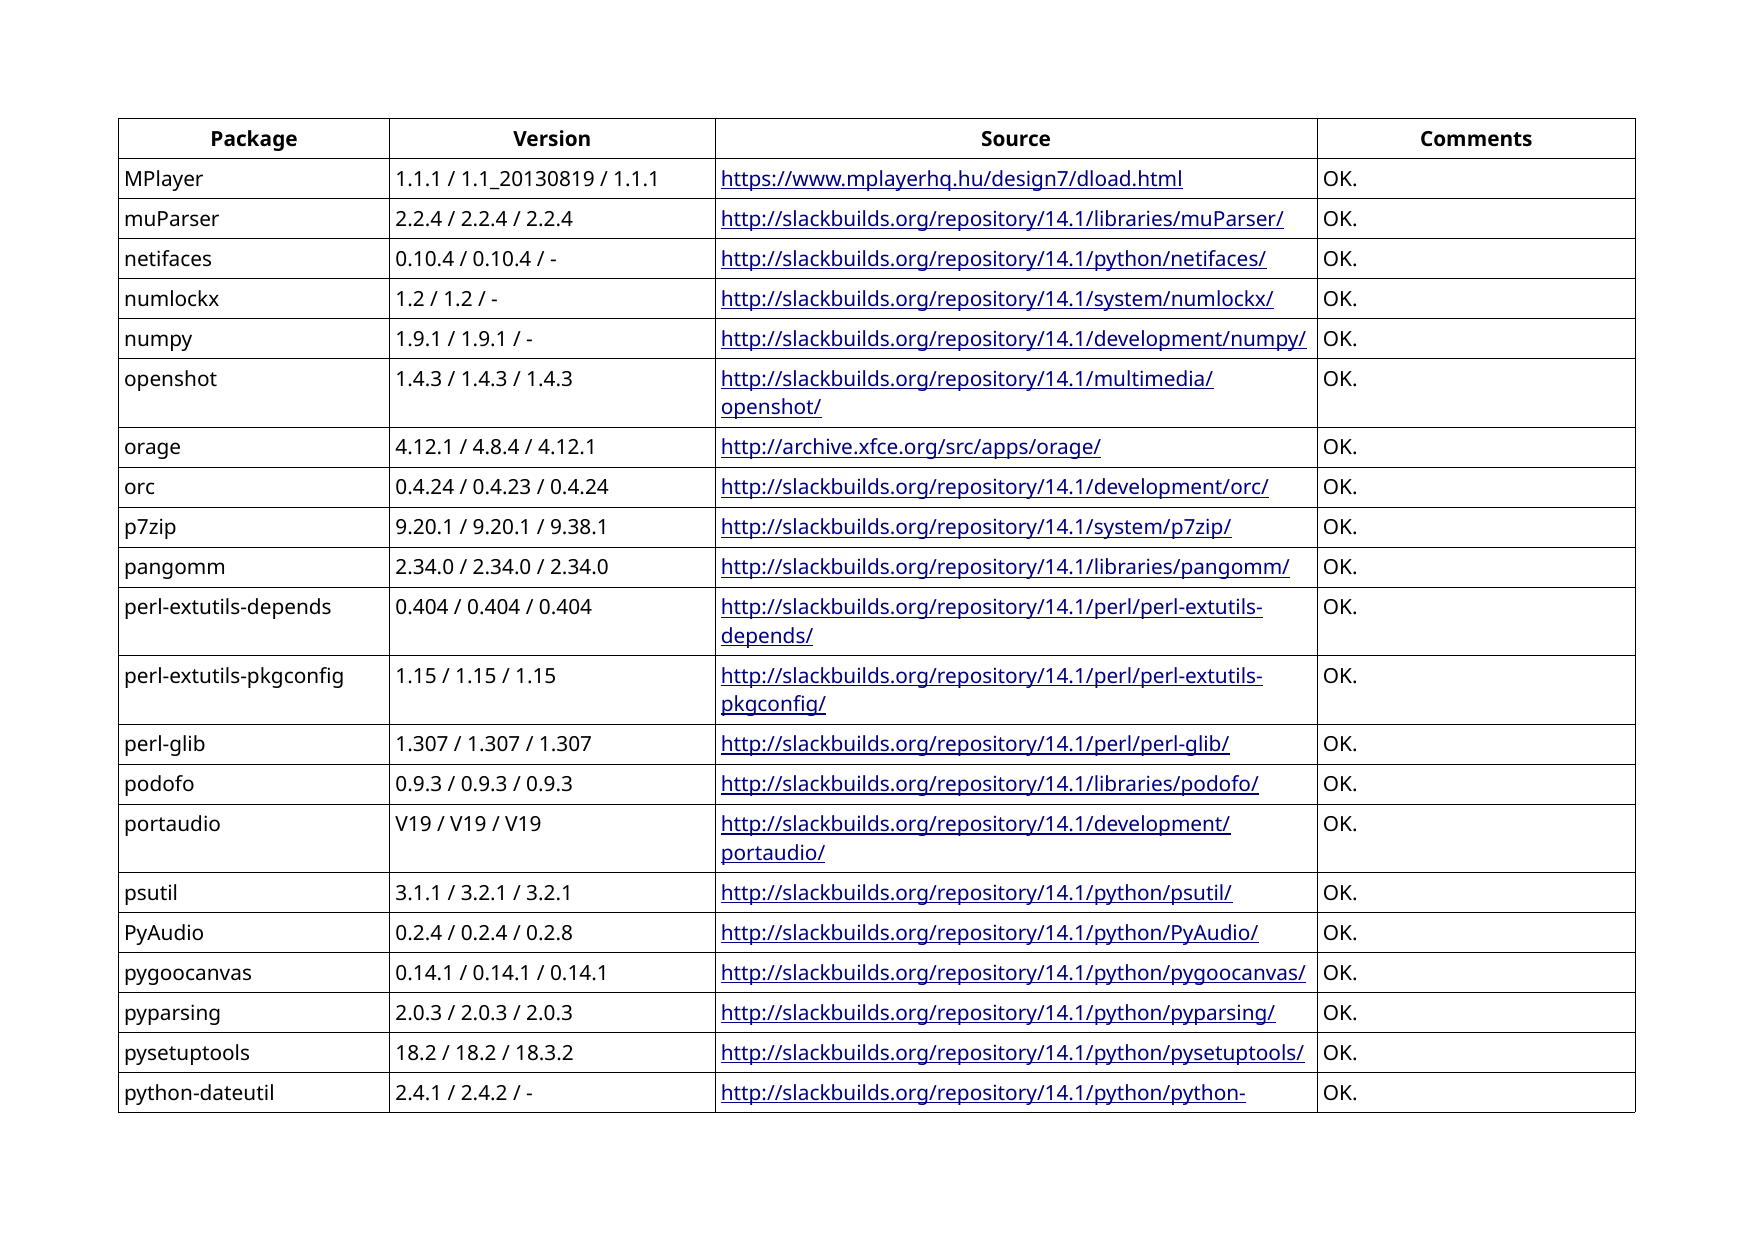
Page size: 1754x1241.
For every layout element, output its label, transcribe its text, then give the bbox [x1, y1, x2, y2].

table_cell numlockx [119, 279, 389, 318]
table_cell OK. [1318, 873, 1635, 912]
table_cell 2.4.1 / 2.4.2 / - [390, 1073, 715, 1112]
table_cell OK. [1318, 359, 1635, 427]
table_cell portaudio [119, 805, 389, 872]
table_cell http://slackbuilds.org/repository/14.1/python/PyAudio/ [716, 913, 1317, 952]
table_cell p7zip [119, 508, 389, 547]
table_cell 2.34.0 / 2.34.0 / 2.34.0 [390, 548, 715, 587]
table_cell 18.2 / 18.2 / 18.3.2 [390, 1033, 715, 1072]
table_cell pygoocanvas [119, 953, 389, 992]
table_cell OK. [1318, 468, 1635, 507]
table_cell http://slackbuilds.org/repository/14.1/python/pyparsing/ [716, 993, 1317, 1032]
table_cell http://slackbuilds.org/repository/14.1/python/psutil/ [716, 873, 1317, 912]
table_cell orage [119, 428, 389, 467]
table_cell netifaces [119, 239, 389, 278]
table_header Version [390, 119, 715, 158]
table_cell OK. [1318, 588, 1635, 655]
table_cell http://slackbuilds.org/repository/14.1/perl/perl-glib/ [716, 725, 1317, 763]
table_cell OK. [1318, 199, 1635, 238]
table_cell 2.2.4 / 2.2.4 / 2.2.4 [390, 199, 715, 238]
table_cell OK. [1318, 765, 1635, 803]
table_cell http://slackbuilds.org/repository/14.1/development/orc/ [716, 468, 1317, 507]
table_cell OK. [1318, 159, 1635, 198]
table_cell OK. [1318, 805, 1635, 872]
table_cell pysetuptools [119, 1033, 389, 1072]
table_header Source [716, 119, 1317, 158]
table_cell OK. [1318, 1073, 1635, 1112]
table_cell OK. [1318, 508, 1635, 547]
table_cell V19 / V19 / V19 [390, 805, 715, 872]
table_cell OK. [1318, 953, 1635, 992]
table_cell OK. [1318, 656, 1635, 723]
table_header Package [119, 119, 389, 158]
table_cell 1.1.1 / 1.1_20130819 / 1.1.1 [390, 159, 715, 198]
table_cell pangomm [119, 548, 389, 587]
table_cell OK. [1318, 993, 1635, 1032]
table_cell 1.2 / 1.2 / - [390, 279, 715, 318]
table_cell 0.9.3 / 0.9.3 / 0.9.3 [390, 765, 715, 803]
table_cell http://slackbuilds.org/repository/14.1/system/p7zip/ [716, 508, 1317, 547]
table_cell http://slackbuilds.org/repository/14.1/perl/perl-extutils-depends/ [716, 588, 1317, 655]
table_cell OK. [1318, 279, 1635, 318]
table_cell 0.404 / 0.404 / 0.404 [390, 588, 715, 655]
table_cell python-dateutil [119, 1073, 389, 1112]
table_cell orc [119, 468, 389, 507]
table_cell 0.10.4 / 0.10.4 / - [390, 239, 715, 278]
table_cell http://slackbuilds.org/repository/14.1/development/portaudio/ [716, 805, 1317, 872]
table_cell 0.14.1 / 0.14.1 / 0.14.1 [390, 953, 715, 992]
table_cell 1.15 / 1.15 / 1.15 [390, 656, 715, 723]
table_cell MPlayer [119, 159, 389, 198]
table_cell OK. [1318, 913, 1635, 952]
table_cell http://slackbuilds.org/repository/14.1/python/netifaces/ [716, 239, 1317, 278]
table_cell http://slackbuilds.org/repository/14.1/development/numpy/ [716, 319, 1317, 358]
table_cell pyparsing [119, 993, 389, 1032]
table_cell muParser [119, 199, 389, 238]
table_cell http://slackbuilds.org/repository/14.1/python/pygoocanvas/ [716, 953, 1317, 992]
table_cell http://slackbuilds.org/repository/14.1/python/python- [716, 1073, 1317, 1112]
table_cell http://slackbuilds.org/repository/14.1/system/numlockx/ [716, 279, 1317, 318]
table_cell OK. [1318, 1033, 1635, 1072]
table_cell perl-extutils-depends [119, 588, 389, 655]
table_cell http://archive.xfce.org/src/apps/orage/ [716, 428, 1317, 467]
table_cell 0.4.24 / 0.4.23 / 0.4.24 [390, 468, 715, 507]
table_cell openshot [119, 359, 389, 427]
table_cell OK. [1318, 548, 1635, 587]
table_cell 9.20.1 / 9.20.1 / 9.38.1 [390, 508, 715, 547]
table_cell perl-glib [119, 725, 389, 763]
table_cell 1.4.3 / 1.4.3 / 1.4.3 [390, 359, 715, 427]
table_cell OK. [1318, 319, 1635, 358]
table_cell psutil [119, 873, 389, 912]
table_cell 2.0.3 / 2.0.3 / 2.0.3 [390, 993, 715, 1032]
table_cell PyAudio [119, 913, 389, 952]
table_cell OK. [1318, 428, 1635, 467]
table_cell 0.2.4 / 0.2.4 / 0.2.8 [390, 913, 715, 952]
table_cell 3.1.1 / 3.2.1 / 3.2.1 [390, 873, 715, 912]
table_cell http://slackbuilds.org/repository/14.1/libraries/muParser/ [716, 199, 1317, 238]
table_cell 1.307 / 1.307 / 1.307 [390, 725, 715, 763]
table_cell 4.12.1 / 4.8.4 / 4.12.1 [390, 428, 715, 467]
table_cell numpy [119, 319, 389, 358]
table_cell 1.9.1 / 1.9.1 / - [390, 319, 715, 358]
table_cell OK. [1318, 725, 1635, 763]
table_cell http://slackbuilds.org/repository/14.1/perl/perl-extutils-pkgconfig/ [716, 656, 1317, 723]
table_cell http://slackbuilds.org/repository/14.1/python/pysetuptools/ [716, 1033, 1317, 1072]
table_header Comments [1318, 119, 1635, 158]
table_cell http://slackbuilds.org/repository/14.1/multimedia/openshot/ [716, 359, 1317, 427]
table_cell podofo [119, 765, 389, 803]
table_cell https://www.mplayerhq.hu/design7/dload.html [716, 159, 1317, 198]
table_cell perl-extutils-pkgconfig [119, 656, 389, 723]
table_cell http://slackbuilds.org/repository/14.1/libraries/podofo/ [716, 765, 1317, 803]
table_cell http://slackbuilds.org/repository/14.1/libraries/pangomm/ [716, 548, 1317, 587]
table_cell OK. [1318, 239, 1635, 278]
